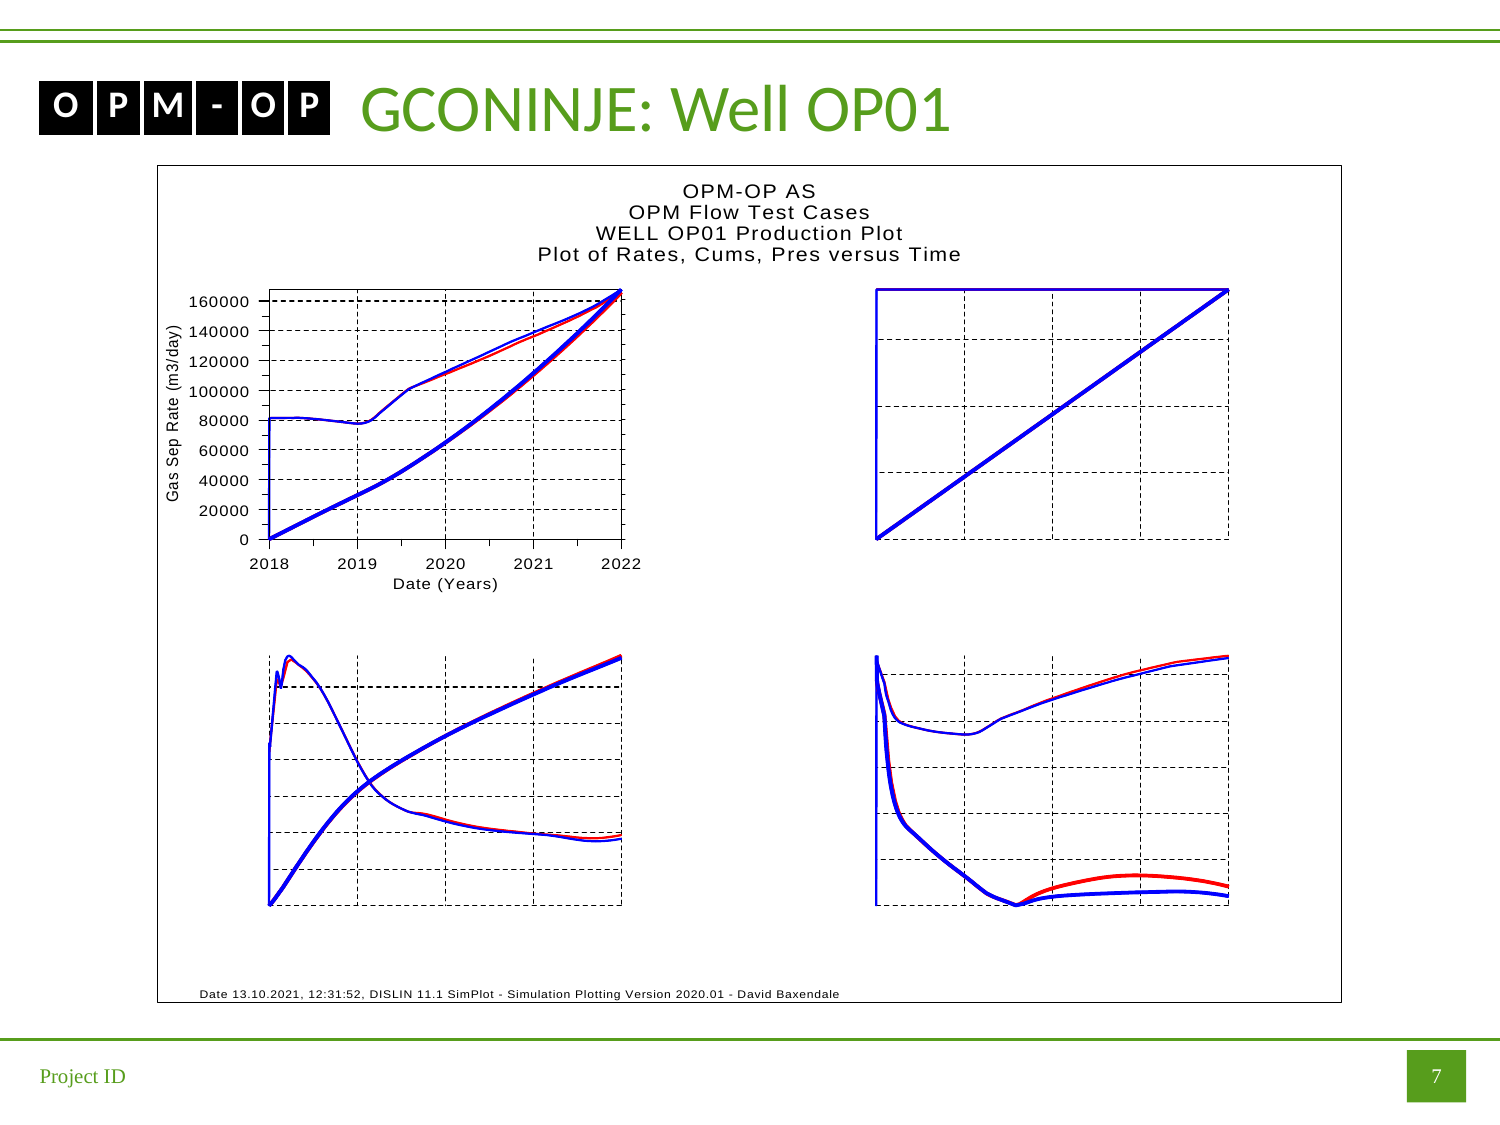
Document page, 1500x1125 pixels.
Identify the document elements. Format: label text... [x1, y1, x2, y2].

title GCONINJE: Well OP01 [360, 77, 1425, 153]
picture [157, 165, 1343, 1004]
